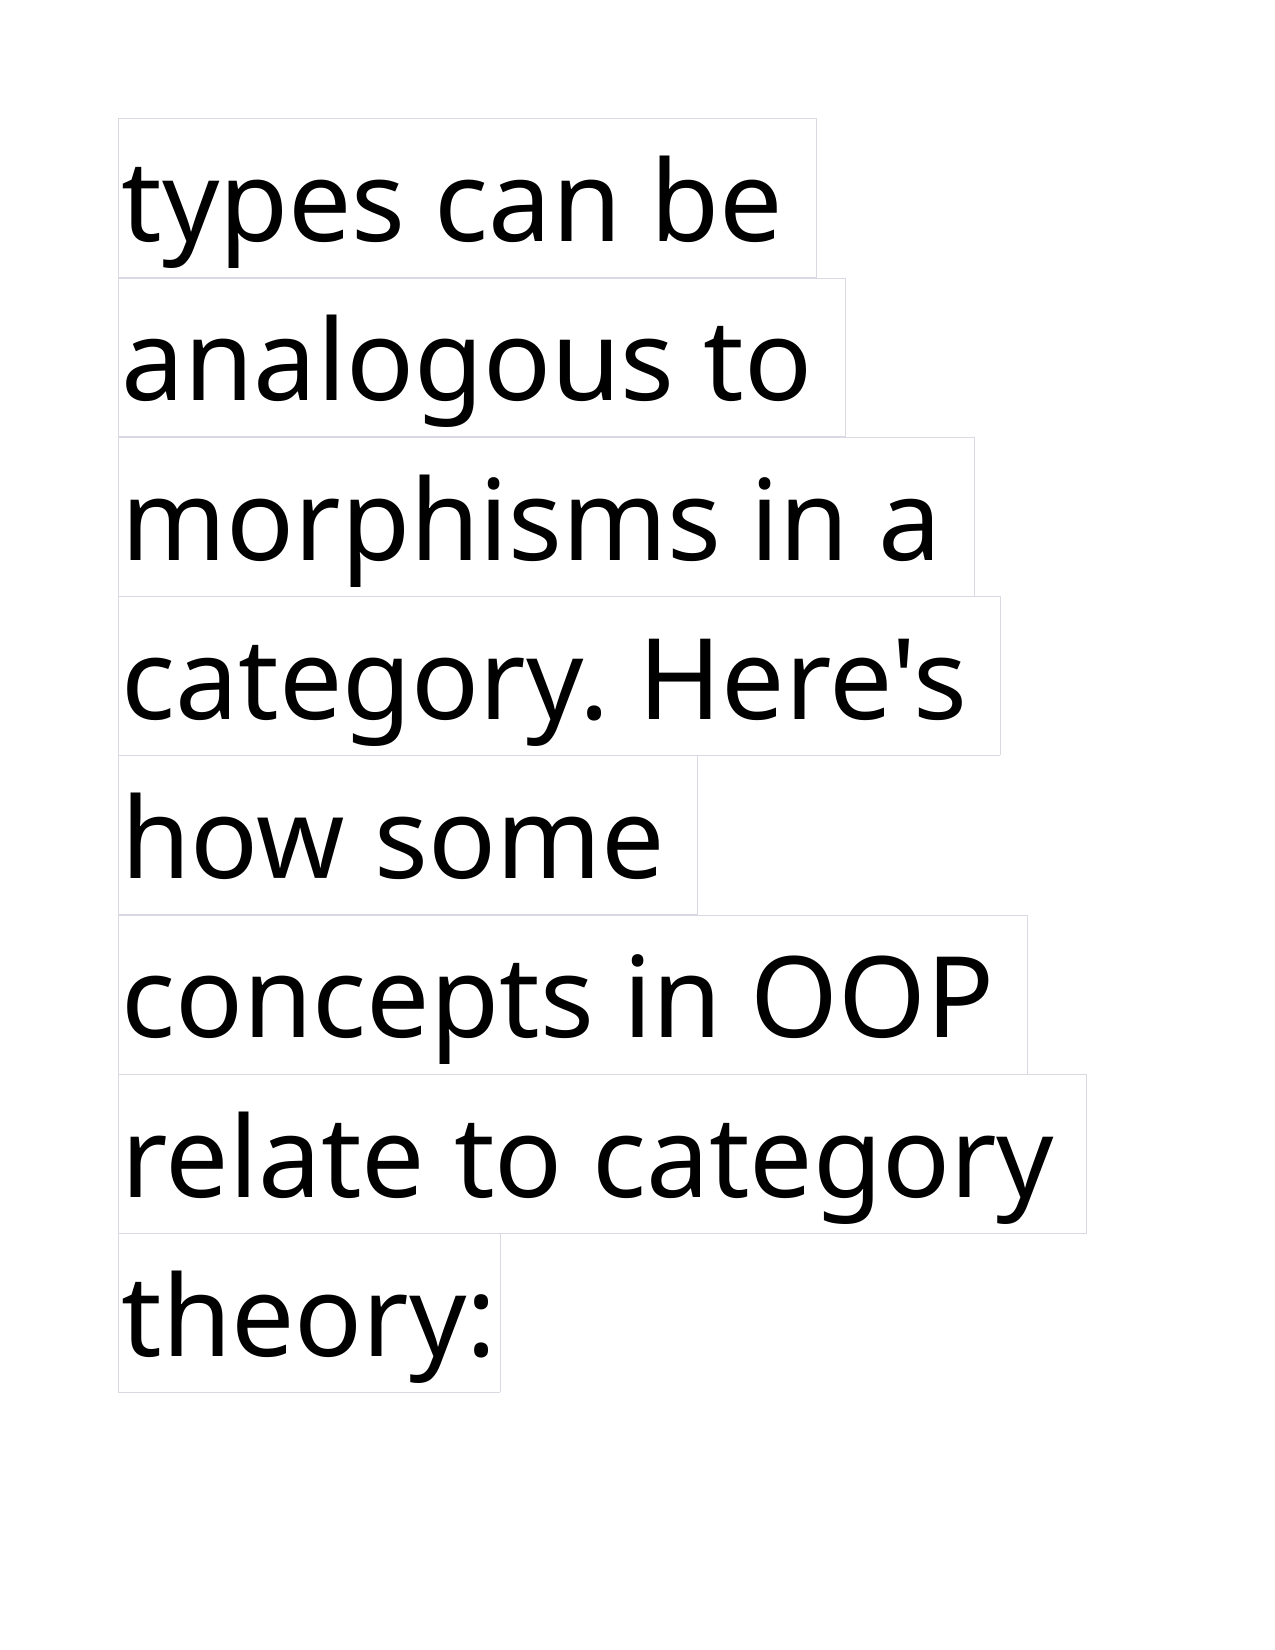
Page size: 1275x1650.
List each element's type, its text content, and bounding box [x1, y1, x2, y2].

text types can be analogous to morphisms in a category. Here's how some concepts in OOP relate to category theory: [119, 118, 1157, 1392]
